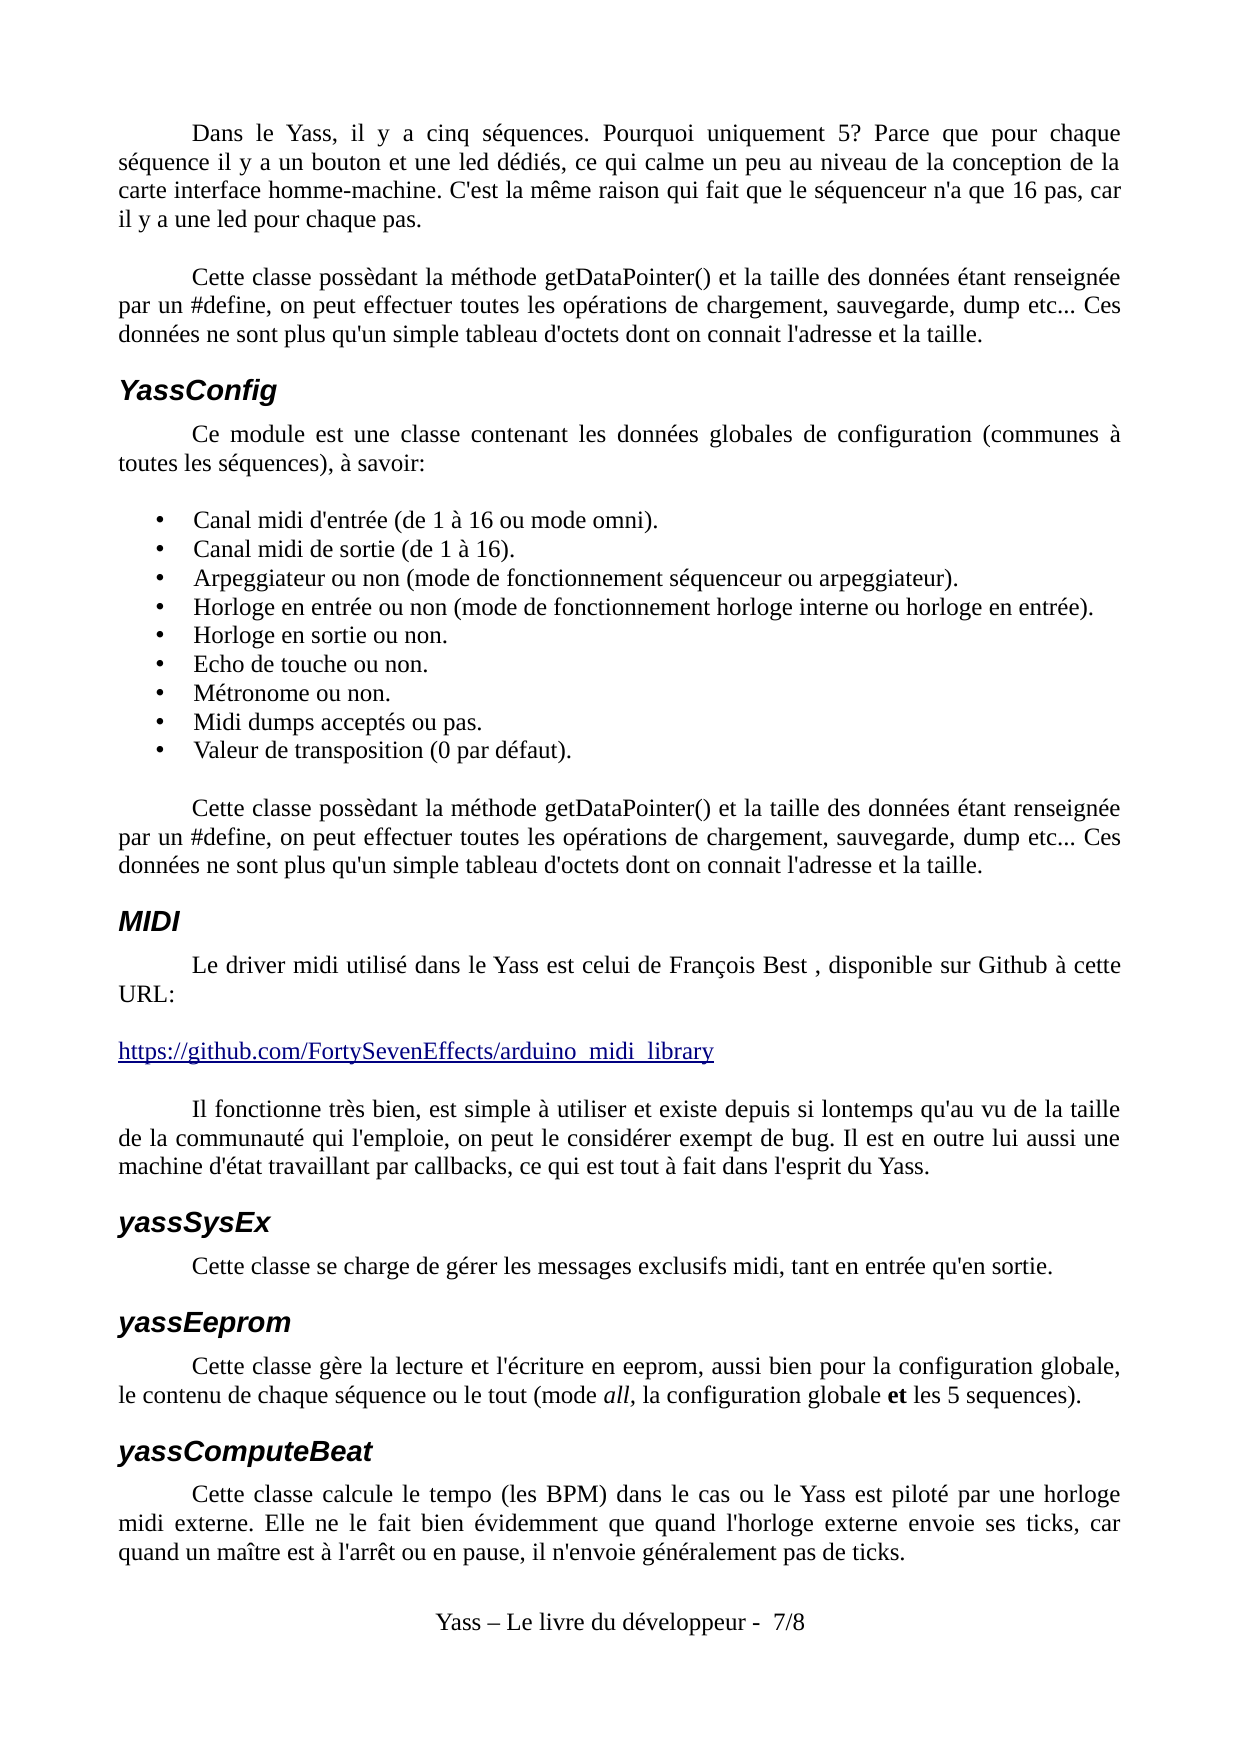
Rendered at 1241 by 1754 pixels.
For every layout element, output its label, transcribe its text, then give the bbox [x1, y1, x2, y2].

subtitle yassComputeBeat [118, 1433, 1122, 1467]
text Cette classe calcule le tempo (les BPM) dans le cas ou le Yass est piloté par une horloge midi externe. Elle ne le fait bien évidemment que quand l'horloge externe envoie ses ticks, car quand un maître est à l'arrêt ou en pause, il n'envoie généralement pas de ticks. [118, 1479, 1122, 1566]
text Cette classe possèdant la méthode getDataPointer() et la taille des données étant renseignée par un #define, on peut effectuer toutes les opérations de chargement, sauvegarde, dump etc... Ces données ne sont plus qu'un simple tableau d'octets dont on connait l'adresse et la taille. [118, 793, 1122, 879]
list Horloge en entrée ou non (mode de fonctionnement horloge interne ou horloge en entrée). [156, 592, 1122, 620]
list Valeur de transposition (0 par défaut). [156, 735, 1122, 764]
subtitle YassConfig [118, 373, 1122, 407]
subtitle MIDI [118, 904, 1122, 938]
text Le driver midi utilisé dans le Yass est celui de François Best , disponible sur Github à cette URL: [118, 950, 1122, 1008]
list Echo de touche ou non. [156, 649, 1122, 678]
list Midi dumps acceptés ou pas. [156, 707, 1122, 735]
text Cette classe se charge de gérer les messages exclusifs midi, tant en entrée qu'en sortie. [118, 1251, 1122, 1280]
subtitle yassSysEx [118, 1205, 1122, 1239]
list Horloge en sortie ou non. [156, 620, 1122, 649]
text Il fonctionne très bien, est simple à utiliser et existe depuis si lontemps qu'au vu de la taille de la communauté qui l'emploie, on peut le considérer exempt de bug. Il est en outre lui aussi une machine d'état travaillant par callbacks, ce qui est tout à fait dans l'esprit du Yass. [118, 1094, 1122, 1180]
list Métronome ou non. [156, 678, 1122, 707]
list Canal midi d'entrée (de 1 à 16 ou mode omni). [156, 505, 1122, 534]
list Arpeggiateur ou non (mode de fonctionnement séquenceur ou arpeggiateur). [156, 563, 1122, 592]
subtitle yassEeprom [118, 1305, 1122, 1338]
text Ce module est une classe contenant les données globales de configuration (communes à toutes les séquences), à savoir: [118, 419, 1122, 477]
text Cette classe possèdant la méthode getDataPointer() et la taille des données étant renseignée par un #define, on peut effectuer toutes les opérations de chargement, sauvegarde, dump etc... Ces données ne sont plus qu'un simple tableau d'octets dont on connait l'adresse et la taille. [118, 262, 1122, 348]
text https://github.com/FortySevenEffects/arduino_midi_library [118, 1036, 1122, 1065]
text Cette classe gère la lecture et l'écriture en eeprom, aussi bien pour la configuration globale, le contenu de chaque séquence ou le tout (mode all, la configuration globale et les 5 sequences). [118, 1351, 1122, 1408]
list Canal midi de sortie (de 1 à 16). [156, 534, 1122, 563]
text Dans le Yass, il y a cinq séquences. Pourquoi uniquement 5? Parce que pour chaque séquence il y a un bouton et une led dédiés, ce qui calme un peu au niveau de la conception de la carte interface homme-machine. C'est la même raison qui fait que le séquenceur n'a que 16 pas, car il y a une led pour chaque pas. [118, 118, 1122, 233]
